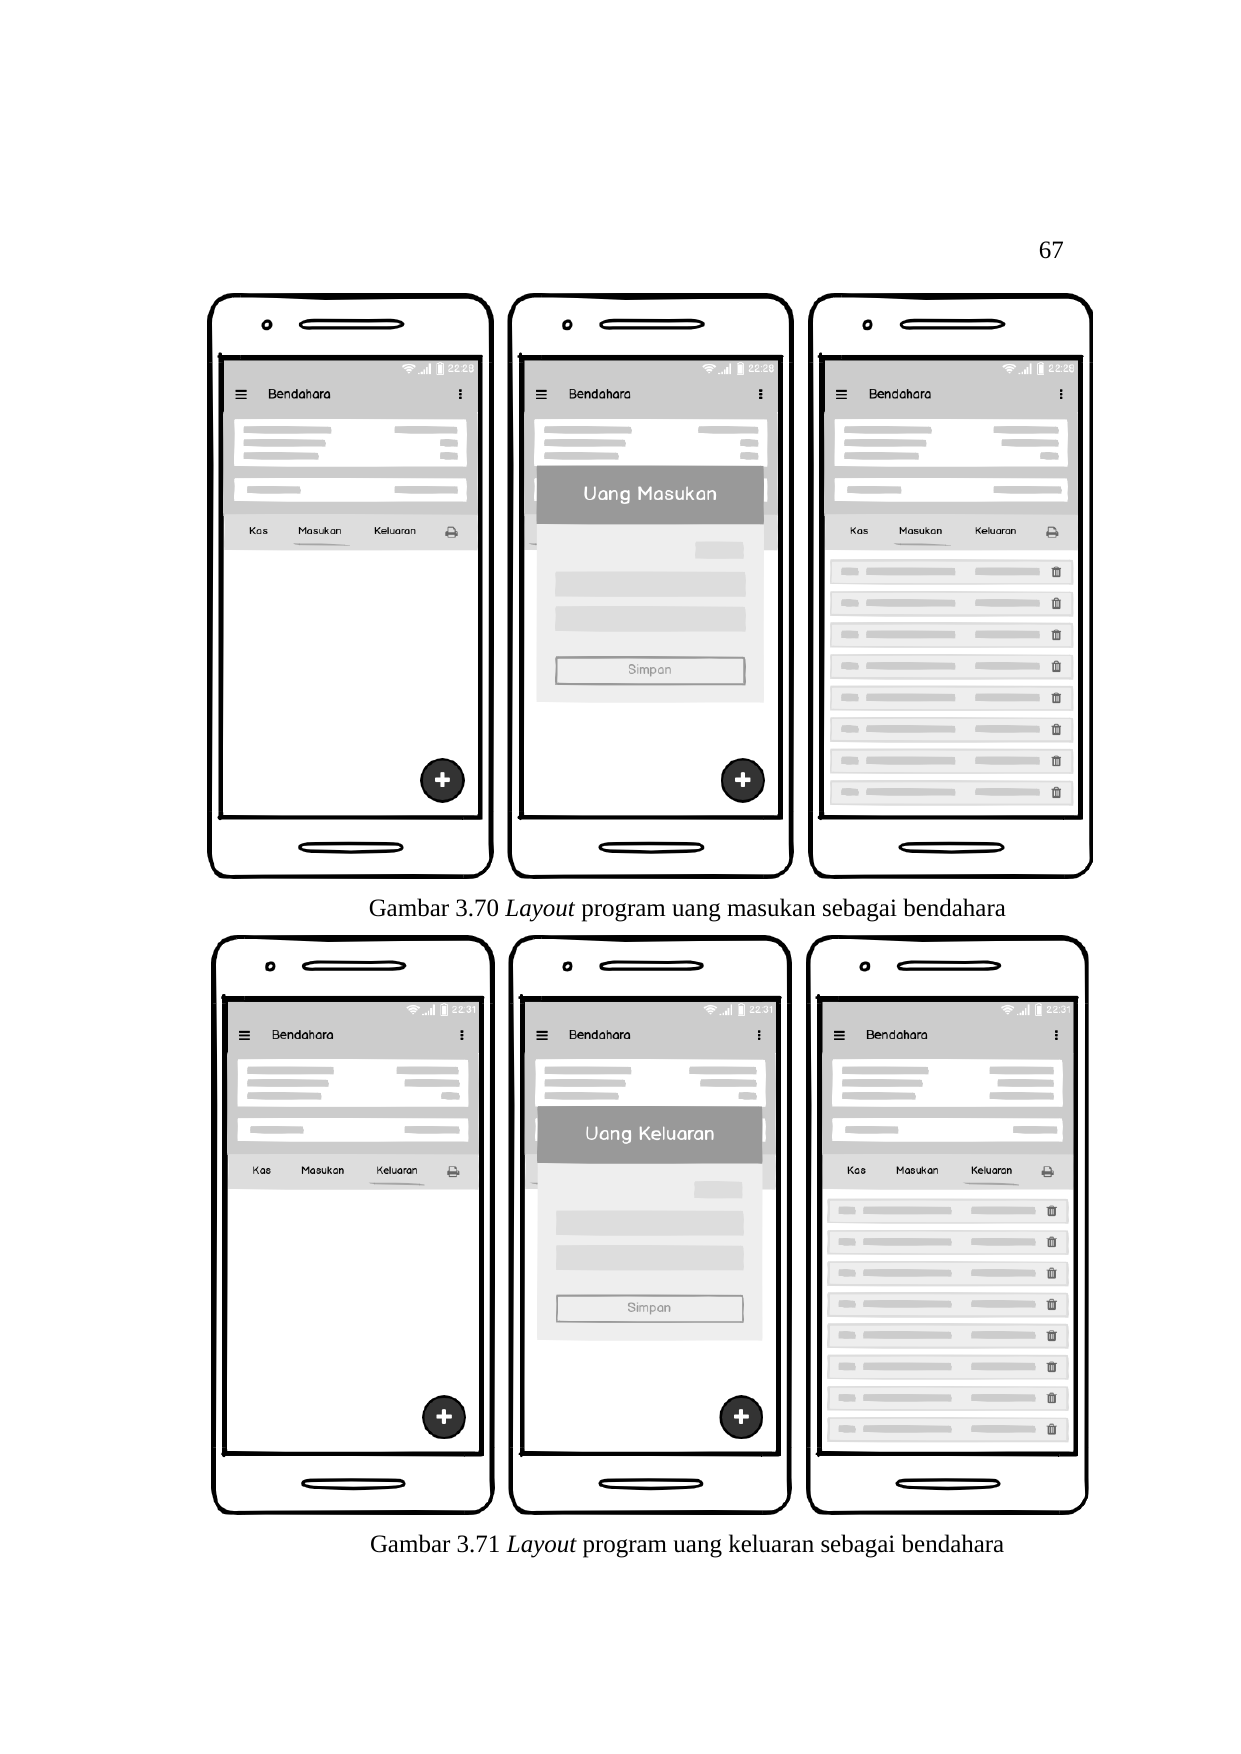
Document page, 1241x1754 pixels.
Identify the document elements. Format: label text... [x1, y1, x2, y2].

picture [206, 293, 1093, 879]
picture [210, 935, 1089, 1515]
text Gambar 3.71 Layout program uang keluaran sebagai bendahara [311, 1515, 1063, 1557]
text Gambar 3.70 Layout program uang masukan sebagai bendahara [311, 879, 1063, 921]
